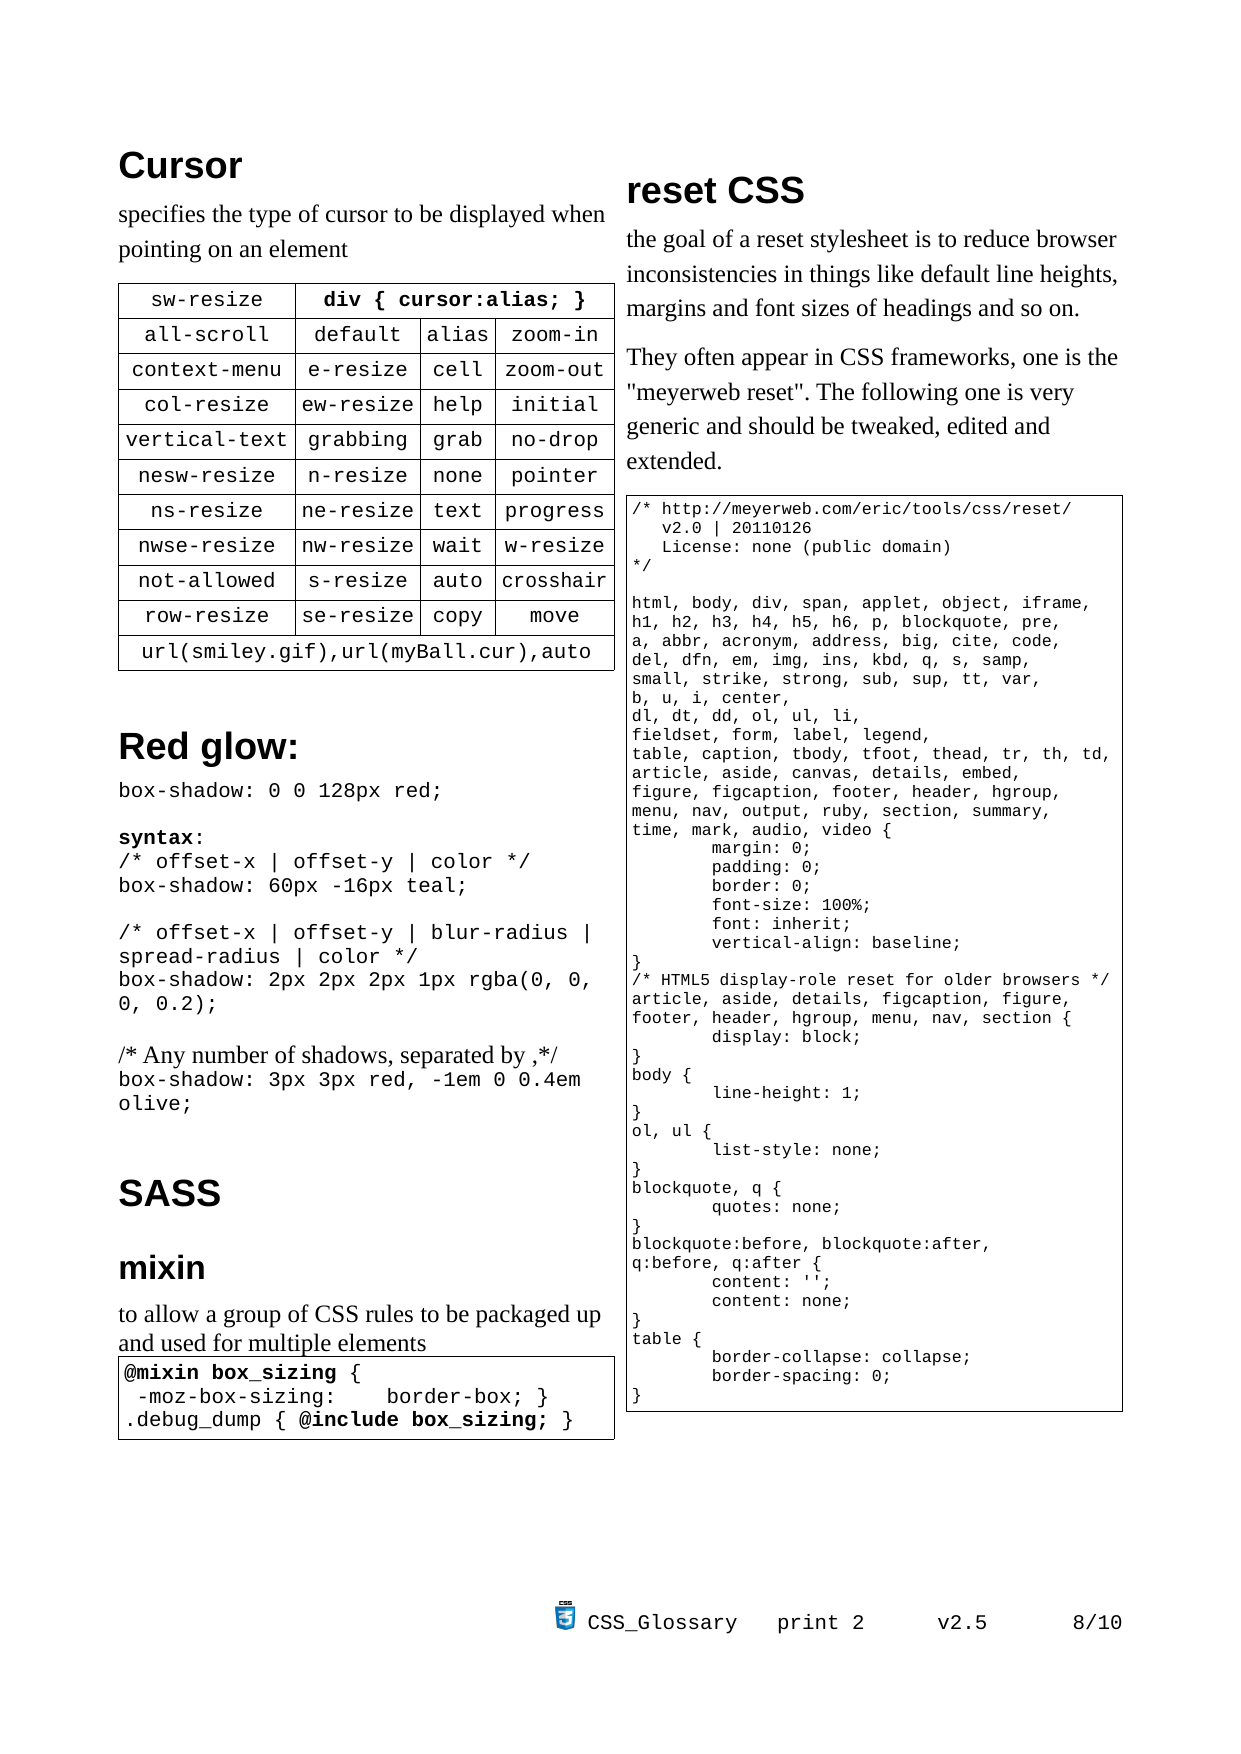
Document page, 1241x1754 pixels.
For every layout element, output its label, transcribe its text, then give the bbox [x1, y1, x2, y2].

table_cell context-menu [119, 354, 295, 388]
table_cell col-resize [119, 390, 295, 424]
table_cell none [421, 460, 495, 494]
subtitle SASS [118, 1171, 614, 1214]
table_cell progress [496, 495, 614, 529]
table_cell all-scroll [119, 319, 295, 353]
table_cell copy [421, 601, 495, 635]
table_cell e-resize [296, 354, 420, 388]
table_cell not-allowed [119, 566, 295, 600]
table_cell pointer [496, 460, 614, 494]
table_header @mixin box_sizing { -moz-box-sizing: border-box; } .debug_dump { @include box_sizing; } [119, 1357, 614, 1439]
table_cell auto [421, 566, 495, 600]
text to allow a group of CSS rules to be packaged up and used for multiple elements [118, 1299, 614, 1356]
table_cell ne-resize [296, 495, 420, 529]
subtitle reset CSS [626, 168, 1122, 212]
table_cell grab [421, 425, 495, 459]
table_cell default [296, 319, 420, 353]
table_cell s-resize [296, 566, 420, 600]
table_cell text [421, 495, 495, 529]
table_cell se-resize [296, 601, 420, 635]
table_cell cell [421, 354, 495, 388]
subtitle Red glow: [118, 724, 614, 768]
text box-shadow: 2px 2px 2px 1px rgba(0, 0, 0, 0.2); [118, 969, 614, 1017]
table_cell nw-resize [296, 530, 420, 564]
table_cell initial [496, 390, 614, 424]
subtitle Cursor [118, 143, 614, 187]
table_cell ew-resize [296, 390, 420, 424]
table_cell row-resize [119, 601, 295, 635]
table_cell move [496, 601, 614, 635]
text /* Any number of shadows, separated by ,*/ [118, 1040, 614, 1069]
table_cell zoom-in [496, 319, 614, 353]
text /* offset-x | offset-y | color */ [118, 851, 614, 875]
table_cell grabbing [296, 425, 420, 459]
table_header sw-resize [119, 284, 295, 318]
text box-shadow: 60px -16px teal; [118, 875, 614, 898]
table_cell help [421, 390, 495, 424]
text box-shadow: 3px 3px red, -1em 0 0.4em olive; [118, 1069, 614, 1116]
text They often appear in CSS frameworks, one is the "meyerweb reset". The following one is very generic and should be tweaked, edited and extended. [626, 342, 1122, 474]
table_cell w-resize [496, 530, 614, 564]
table_cell no-drop [496, 425, 614, 459]
table_cell vertical-text [119, 425, 295, 459]
text syntax: [118, 827, 614, 851]
table_cell ns-resize [119, 495, 295, 529]
table_cell nwse-resize [119, 530, 295, 564]
table_header /* http://meyerweb.com/eric/tools/css/reset/ v2.0 | 20110126 License: none (public domain) */ html, body, div, span, applet, object, iframe, h1, h2, h3, h4, h5, h6, p, blockquote, pre, a, abbr, acronym, address, big, cite, code, del, dfn, em, img, ins, kbd, q, s, samp, small, strike, strong, sub, sup, tt, var, b, u, i, center, dl, dt, dd, ol, ul, li, fieldset, form, label, legend, table, caption, tbody, tfoot, thead, tr, th, td, article, aside, canvas, details, embed, figure, figcaption, footer, header, hgroup, menu, nav, output, ruby, section, summary, time, mark, audio, video { margin: 0; padding: 0; border: 0; font-size: 100%; font: inherit; vertical-align: baseline; } /* HTML5 display-role reset for older browsers */ article, aside, details, figcaption, figure, footer, header, hgroup, menu, nav, section { display: block; } body { line-height: 1; } ol, ul { list-style: none; } blockquote, q { quotes: none; } blockquote:before, blockquote:after, q:before, q:after { content: ''; content: none; } table { border-collapse: collapse; border-spacing: 0; } [627, 496, 1122, 1411]
table_cell n-resize [296, 460, 420, 494]
table_cell wait [421, 530, 495, 564]
table_cell crosshair [496, 566, 614, 600]
text the goal of a reset stylesheet is to reduce browser inconsistencies in things like default line heights, margins and font sizes of headings and so on. [626, 224, 1122, 322]
table_cell url(smiley.gif),url(myBall.cur),auto [119, 636, 614, 670]
table_cell nesw-resize [119, 460, 295, 494]
picture [555, 1601, 575, 1630]
table_header div { cursor:alias; } [296, 284, 614, 318]
text /* offset-x | offset-y | blur-radius | spread-radius | color */ [118, 922, 614, 969]
table_cell alias [421, 319, 495, 353]
text box-shadow: 0 0 128px red; [118, 780, 614, 804]
table_cell zoom-out [496, 354, 614, 388]
text specifies the type of cursor to be displayed when pointing on an element [118, 199, 614, 262]
subtitle mixin [118, 1248, 614, 1286]
